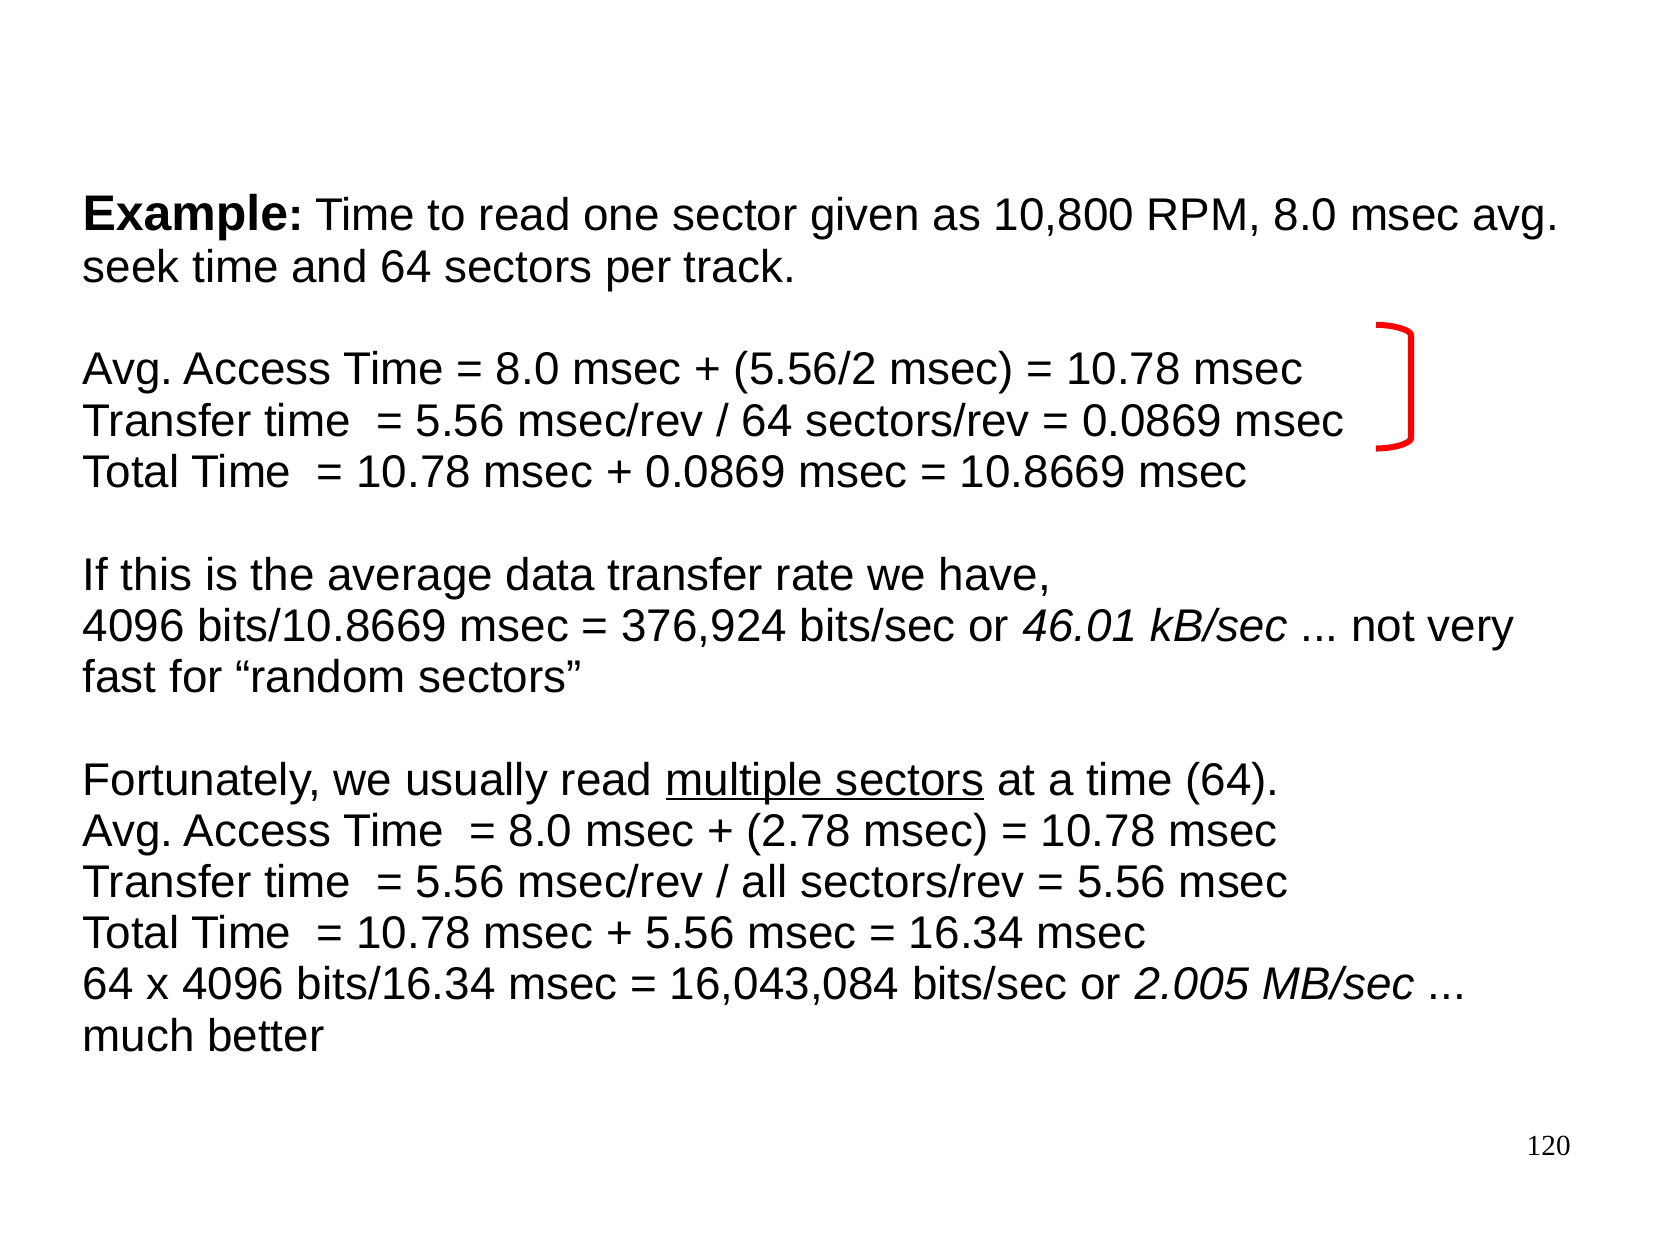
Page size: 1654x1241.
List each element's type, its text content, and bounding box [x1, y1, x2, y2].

subtitle Example: Time to read one sector given as 10,800 RPM, 8.0 msec avg. seek time and 64 sectors per track. Avg. Access Time = 8.0 msec + (5.56/2 msec) = 10.78 msec Transfer time = 5.56 msec/rev / 64 sectors/rev = 0.0869 msec Total Time = 10.78 msec + 0.0869 msec = 10.8669 msec If this is the average data transfer rate we have, 4096 bits/10.8669 msec = 376,924 bits/sec or 46.01 kB/sec ... not very fast for “random sectors” Fortunately, we usually read multiple sectors at a time (64). Avg. Access Time = 8.0 msec + (2.78 msec) = 10.78 msec Transfer time = 5.56 msec/rev / all sectors/rev = 5.56 msec Total Time = 10.78 msec + 5.56 msec = 16.34 msec 64 x 4096 bits/16.34 msec = 16,043,084 bits/sec or 2.005 MB/sec ... much better [82, 143, 1571, 1104]
